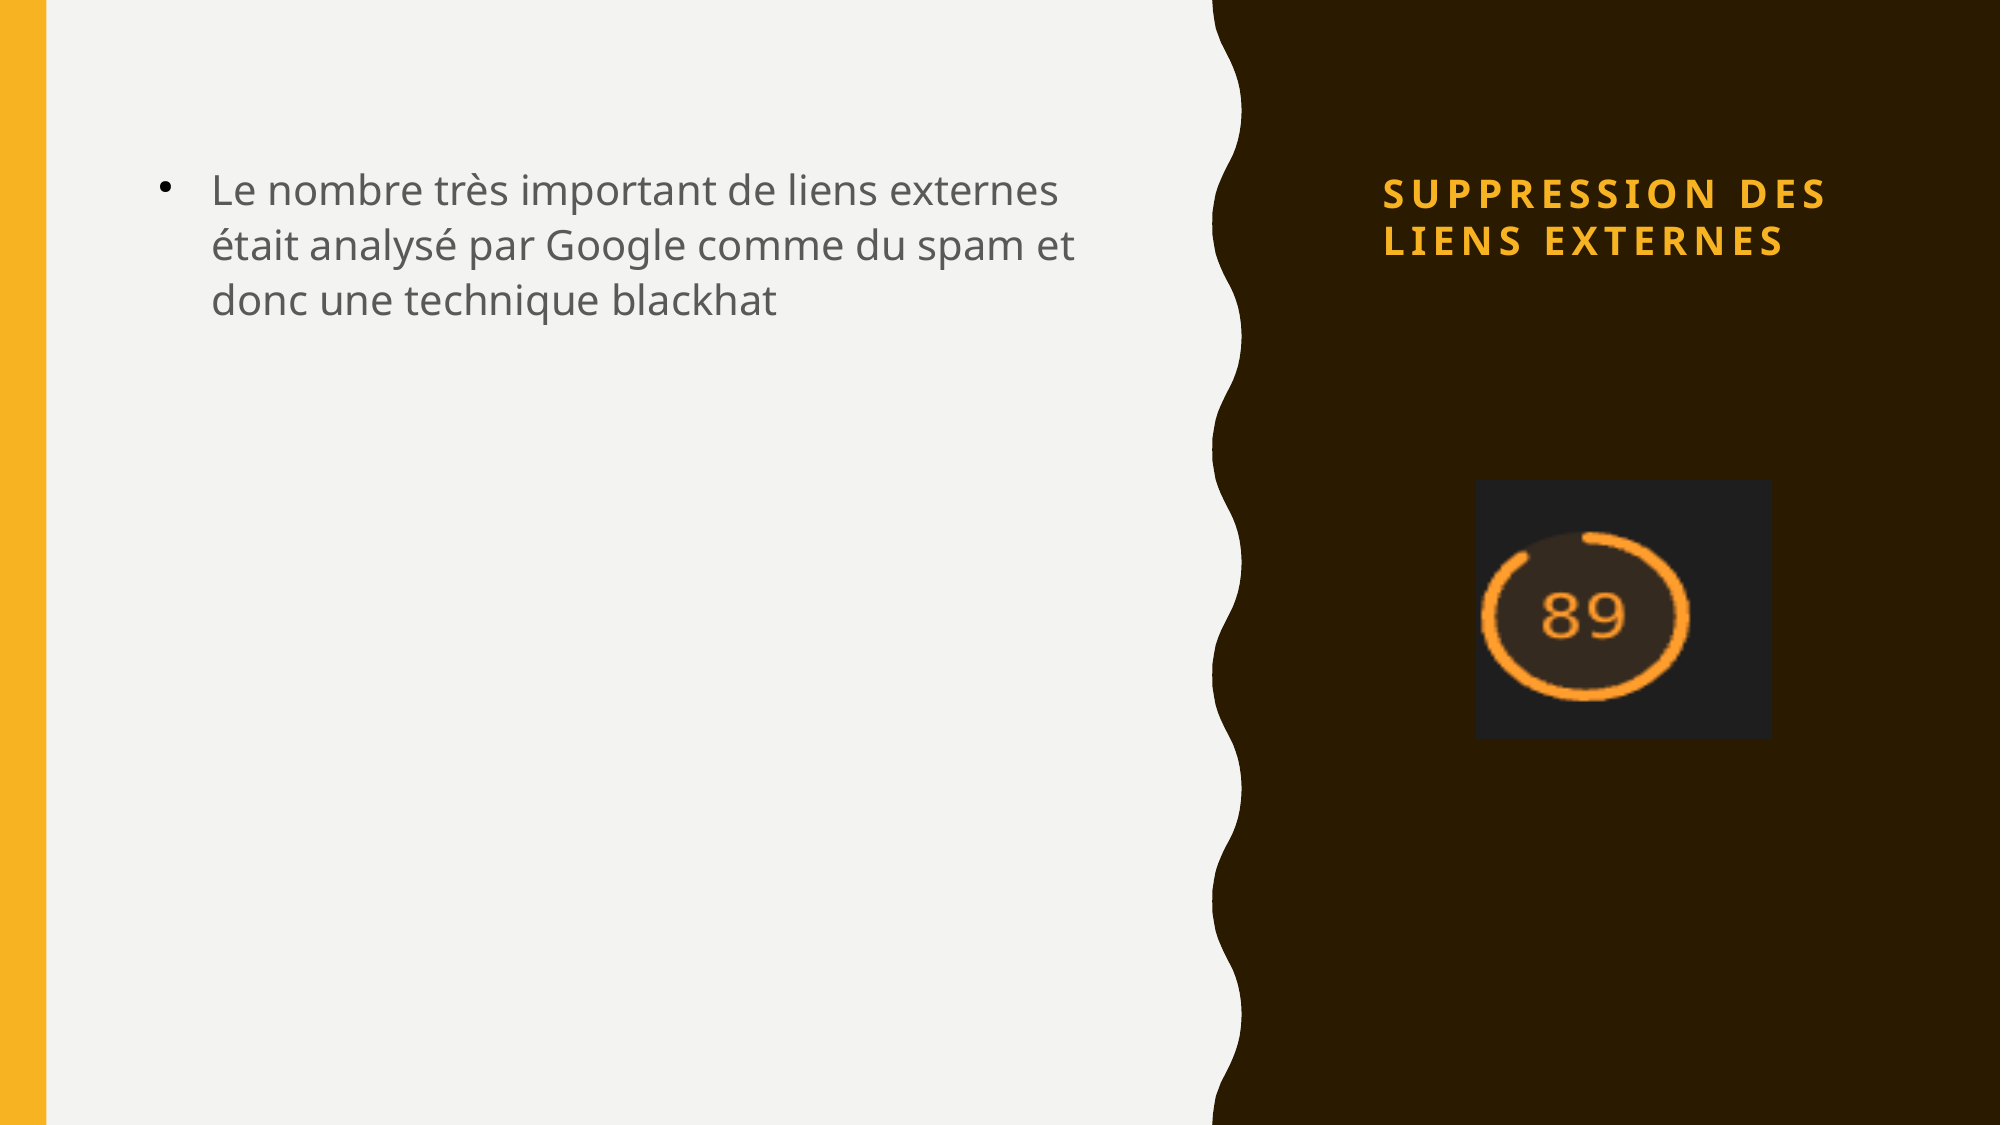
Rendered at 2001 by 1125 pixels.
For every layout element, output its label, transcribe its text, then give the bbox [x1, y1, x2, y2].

picture [1476, 480, 1772, 739]
title Suppression des liens externes [1367, 75, 1875, 272]
list Le nombre très important de liens externes était analysé par Google comme du spam et donc une technique blackhat [125, 151, 1136, 969]
